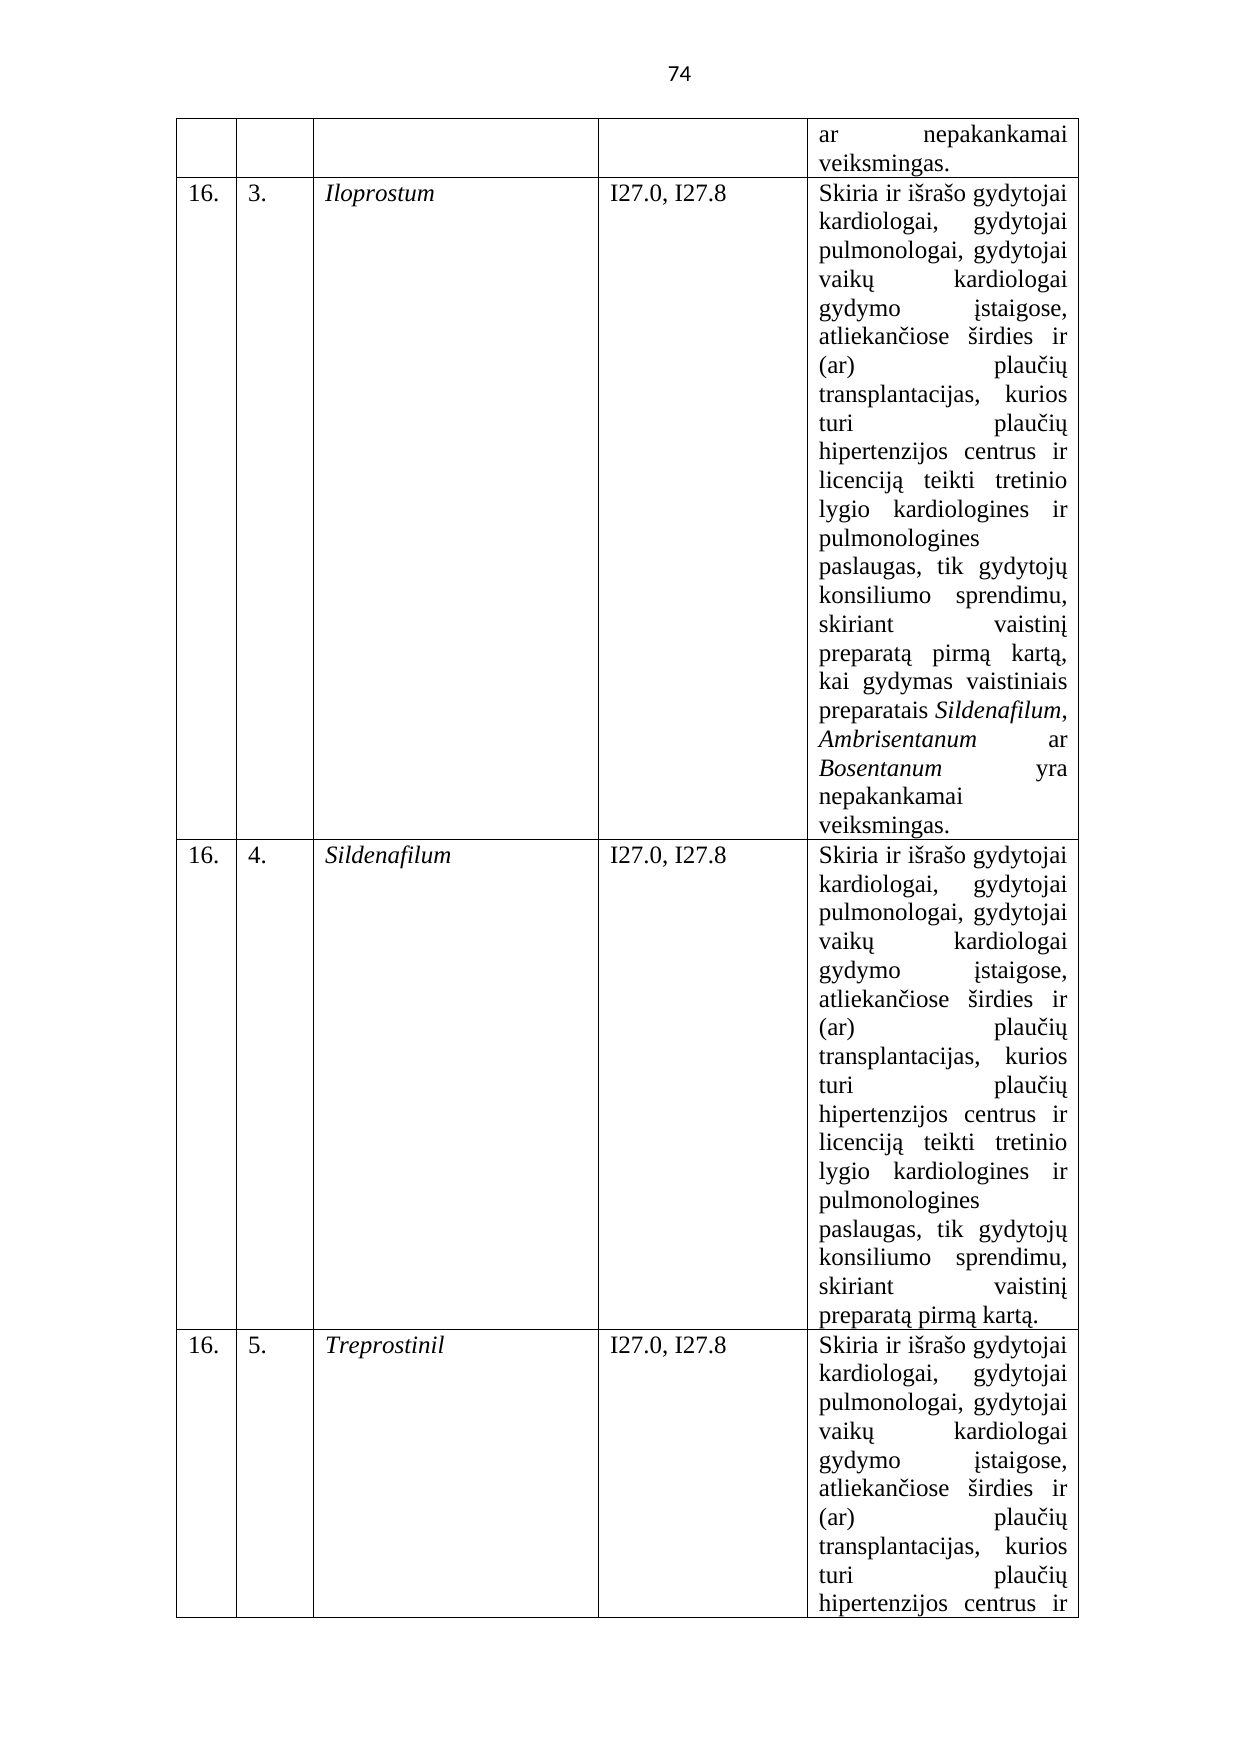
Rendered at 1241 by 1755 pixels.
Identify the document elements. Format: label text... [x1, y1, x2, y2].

table_cell I27.0, I27.8 [599, 1330, 807, 1617]
table_cell Sildenafilum [314, 840, 598, 1329]
table_cell [1084, 118, 1088, 177]
table_cell 5. [237, 1330, 313, 1617]
table_cell [1093, 839, 1099, 1329]
table_cell [1103, 118, 1109, 177]
table_cell 16. [177, 1330, 236, 1617]
table_cell [177, 119, 236, 177]
table_cell [1084, 1329, 1088, 1617]
table_cell [1103, 839, 1109, 1329]
table_cell 16. [177, 840, 236, 1329]
table_cell [1109, 1329, 1123, 1617]
table_cell [1079, 1329, 1083, 1617]
table_cell [1088, 839, 1093, 1329]
table_cell I27.0, I27.8 [599, 178, 807, 839]
table_cell [599, 119, 807, 177]
table_cell I27.0, I27.8 [599, 840, 807, 1329]
table_cell [1088, 118, 1093, 177]
table_cell [1099, 1329, 1103, 1617]
table_cell [1093, 118, 1099, 177]
table_cell 16. [177, 178, 236, 839]
table_cell [1088, 177, 1093, 839]
table_cell [1084, 839, 1088, 1329]
table_cell 4. [237, 840, 313, 1329]
table_cell Treprostinil [314, 1330, 598, 1617]
table_cell ar nepakankamai veiksmingas. [808, 119, 1078, 177]
table_cell [1109, 118, 1123, 177]
table_cell [1079, 839, 1083, 1329]
table_cell [1099, 177, 1103, 839]
table_cell 3. [237, 178, 313, 839]
table_cell [1109, 839, 1123, 1329]
table_cell [1099, 839, 1103, 1329]
table_cell [314, 119, 598, 177]
table_cell [1103, 1329, 1109, 1617]
table_cell Skiria ir išrašo gydytojai kardiologai, gydytojai pulmonologai, gydytojai vaikų kardiologai gydymo įstaigose, atliekančiose širdies ir (ar) plaučių transplantacijas, kurios turi plaučių hipertenzijos centrus ir [808, 1330, 1078, 1617]
table_cell Skiria ir išrašo gydytojai kardiologai, gydytojai pulmonologai, gydytojai vaikų kardiologai gydymo įstaigose, atliekančiose širdies ir (ar) plaučių transplantacijas, kurios turi plaučių hipertenzijos centrus ir licenciją teikti tretinio lygio kardiologines ir pulmonologines paslaugas, tik gydytojų konsiliumo sprendimu, skiriant vaistinį preparatą pirmą kartą. [808, 840, 1078, 1329]
table_cell [1084, 177, 1088, 839]
table_cell [1093, 1329, 1099, 1617]
table_cell [1079, 177, 1083, 839]
table_cell [1099, 118, 1103, 177]
table_cell [1088, 1329, 1093, 1617]
table_cell [1093, 177, 1099, 839]
table_cell Iloprostum [314, 178, 598, 839]
table_cell [237, 119, 313, 177]
table_cell [1109, 177, 1123, 839]
table_cell [1103, 177, 1109, 839]
table_cell Skiria ir išrašo gydytojai kardiologai, gydytojai pulmonologai, gydytojai vaikų kardiologai gydymo įstaigose, atliekančiose širdies ir (ar) plaučių transplantacijas, kurios turi plaučių hipertenzijos centrus ir licenciją teikti tretinio lygio kardiologines ir pulmonologines paslaugas, tik gydytojų konsiliumo sprendimu, skiriant vaistinį preparatą pirmą kartą, kai gydymas vaistiniais preparatais Sildenafilum, Ambrisentanum ar Bosentanum yra nepakankamai veiksmingas. [808, 178, 1078, 839]
table_cell [1079, 118, 1083, 177]
